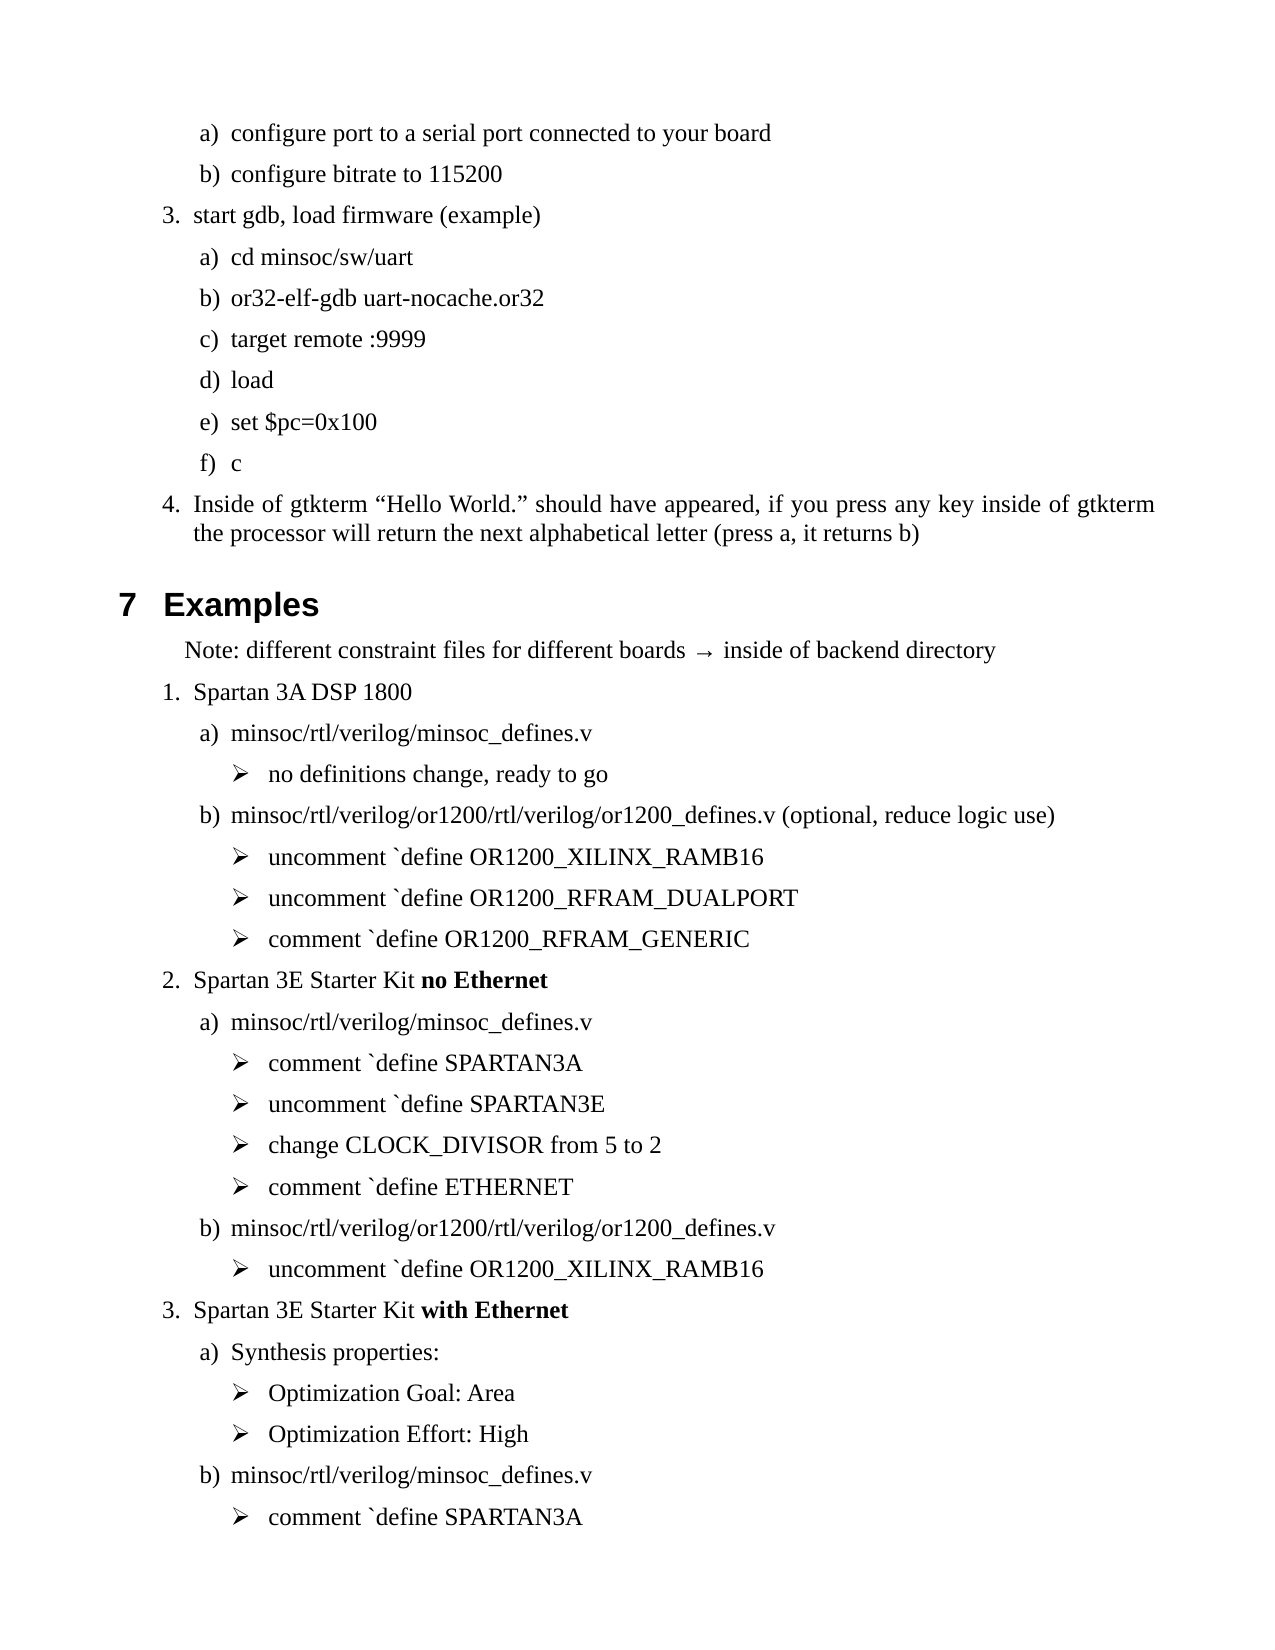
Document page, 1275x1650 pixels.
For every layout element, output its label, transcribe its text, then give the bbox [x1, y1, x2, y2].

text Note: different constraint files for different boards → inside of backend directory [148, 636, 1127, 664]
list target remote :9999 [193, 324, 1157, 353]
list Optimization Goal: Area [231, 1378, 1157, 1407]
list minsoc/rtl/verilog/or1200/rtl/verilog/or1200_defines.v [193, 1213, 1157, 1242]
subtitle Examples [118, 584, 1157, 623]
list no definitions change, ready to go [231, 759, 1157, 788]
list uncomment `define OR1200_XILINX_RAMB16 [231, 1254, 1157, 1283]
list Spartan 3E Starter Kit no Ethernet [156, 966, 1157, 994]
list uncomment `define OR1200_RFRAM_DUALPORT [231, 883, 1157, 912]
list change CLOCK_DIVISOR from 5 to 2 [231, 1131, 1157, 1159]
list minsoc/rtl/verilog/minsoc_defines.v [193, 1007, 1157, 1036]
list comment `define ETHERNET [231, 1172, 1157, 1201]
list Synthesis properties: [193, 1337, 1157, 1366]
list Optimization Effort: High [231, 1419, 1157, 1448]
list load [193, 366, 1157, 394]
list c [193, 448, 1157, 477]
list comment `define SPARTAN3A [231, 1048, 1157, 1077]
list set $pc=0x100 [193, 407, 1157, 436]
list or32-elf-gdb uart-nocache.or32 [193, 283, 1157, 312]
list minsoc/rtl/verilog/minsoc_defines.v [193, 718, 1157, 747]
list cd minsoc/sw/uart [193, 242, 1157, 271]
list Inside of gtkterm “Hello World.” should have appeared, if you press any key inside of gtkterm the processor will return the next alphabetical letter (press a, it returns b) [156, 489, 1157, 547]
list minsoc/rtl/verilog/minsoc_defines.v [193, 1461, 1157, 1489]
list Spartan 3A DSP 1800 [156, 677, 1157, 706]
list comment `define OR1200_RFRAM_GENERIC [231, 924, 1157, 953]
list minsoc/rtl/verilog/or1200/rtl/verilog/or1200_defines.v (optional, reduce logic use) [193, 801, 1157, 829]
list start gdb, load firmware (example) [156, 201, 1157, 229]
list uncomment `define OR1200_XILINX_RAMB16 [231, 842, 1157, 871]
list uncomment `define SPARTAN3E [231, 1089, 1157, 1118]
list Spartan 3E Starter Kit with Ethernet [156, 1296, 1157, 1324]
list comment `define SPARTAN3A [231, 1502, 1157, 1531]
list configure bitrate to 115200 [193, 159, 1157, 188]
list configure port to a serial port connected to your board [193, 118, 1157, 147]
